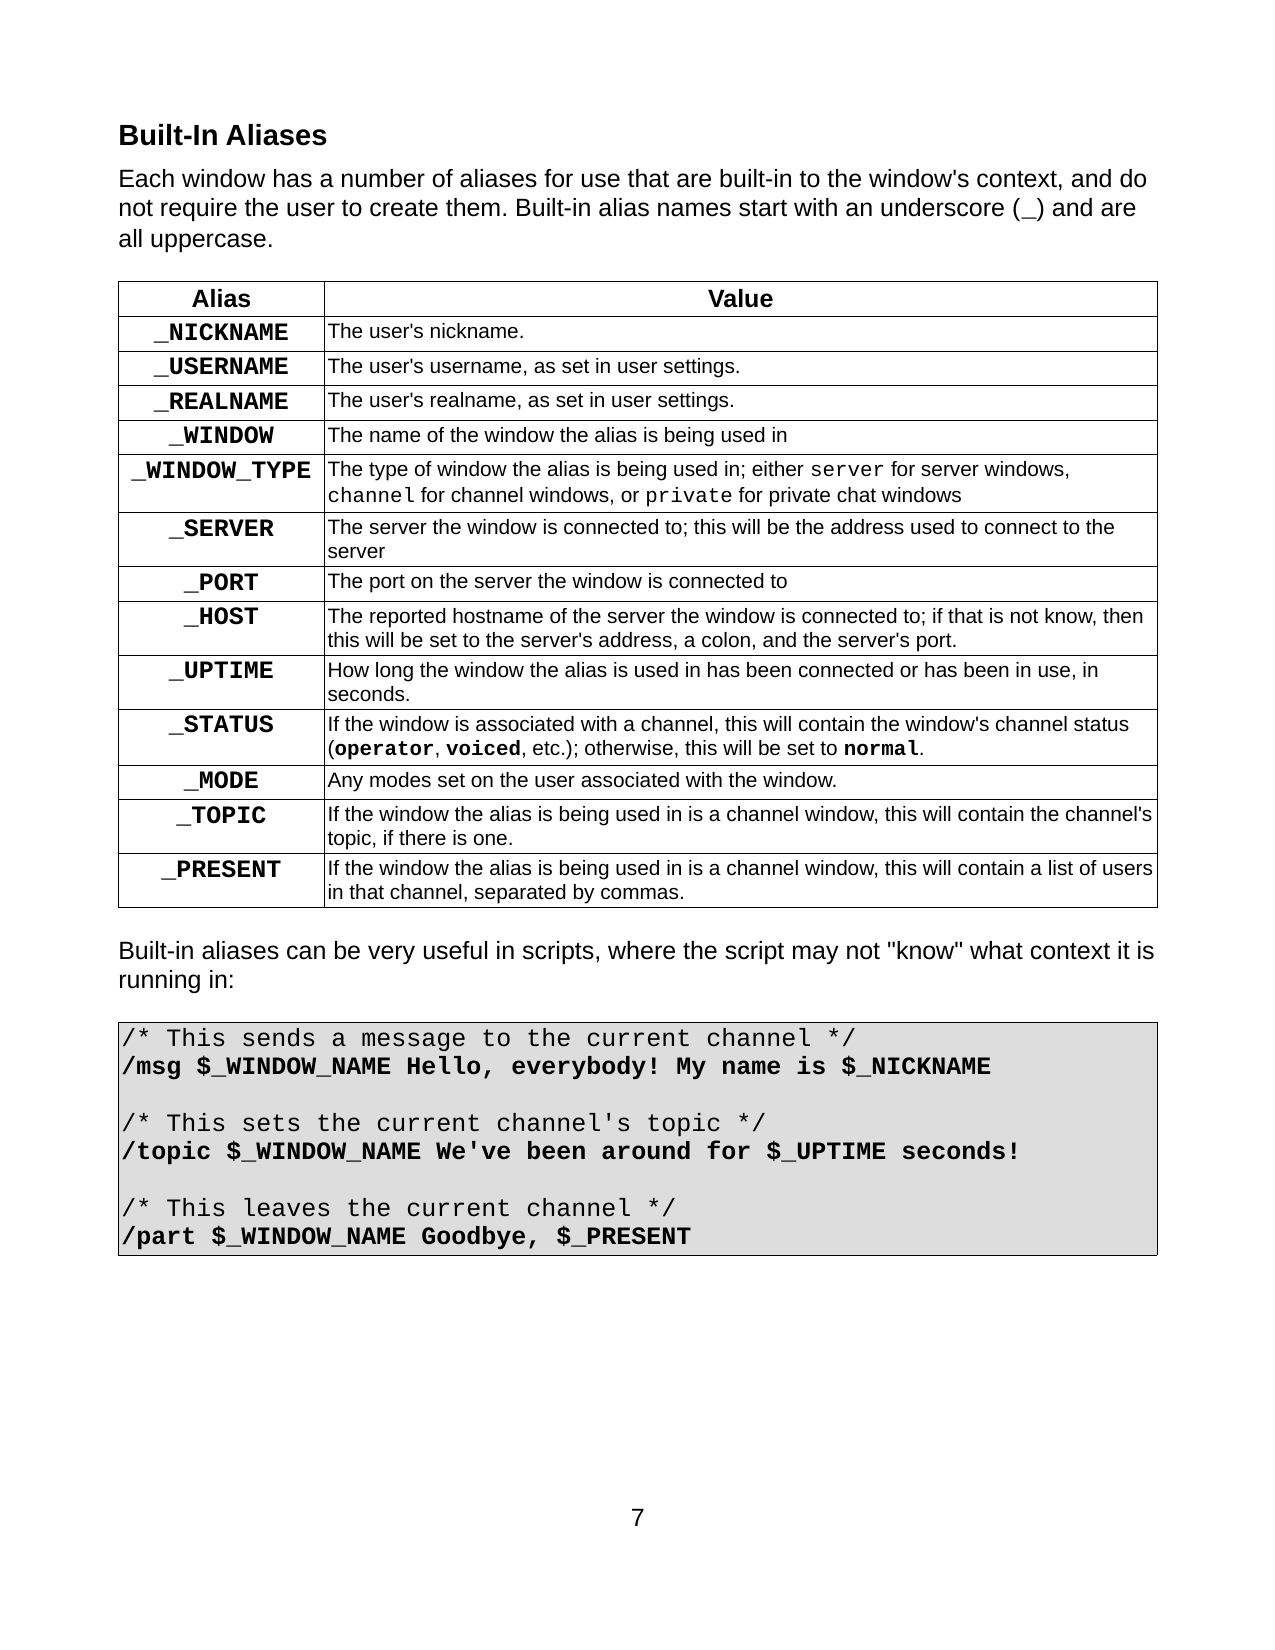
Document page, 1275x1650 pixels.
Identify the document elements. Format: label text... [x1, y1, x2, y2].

table_header Alias [119, 282, 324, 316]
table_cell The user's realname, as set in user settings. [325, 386, 1157, 420]
table_cell _REALNAME [119, 386, 324, 420]
table_cell _NICKNAME [119, 317, 324, 351]
table_cell The server the window is connected to; this will be the address used to connect to the server [325, 513, 1157, 566]
table_cell If the window the alias is being used in is a channel window, this will contain the channel's topic, if there is one. [325, 800, 1157, 853]
table_header /* This sends a message to the current channel */ /msg $_WINDOW_NAME Hello, everybody! My name is $_NICKNAME /* This sets the current channel's topic */ /topic $_WINDOW_NAME We've been around for $_UPTIME seconds! /* This leaves the current channel */ /part $_WINDOW_NAME Goodbye, $_PRESENT [119, 1023, 1157, 1255]
subtitle Built-In Aliases [118, 118, 1157, 152]
table_cell _PORT [119, 567, 324, 601]
table_cell _MODE [119, 766, 324, 799]
text Built-in aliases can be very useful in scripts, where the script may not "know" what context it is running in: [118, 936, 1157, 993]
table_cell Any modes set on the user associated with the window. [325, 766, 1157, 799]
table_cell The user's nickname. [325, 317, 1157, 351]
text Each window has a number of aliases for use that are built-in to the window's context, and do not require the user to create them. Built-in alias names start with an underscore (_) and are all uppercase. [118, 164, 1157, 253]
table_cell The user's username, as set in user settings. [325, 352, 1157, 385]
table_cell _STATUS [119, 710, 324, 764]
table_cell _HOST [119, 602, 324, 654]
table_cell If the window the alias is being used in is a channel window, this will contain a list of users in that channel, separated by commas. [325, 854, 1157, 907]
table_cell If the window is associated with a channel, this will contain the window's channel status (operator, voiced, etc.); otherwise, this will be set to normal. [325, 710, 1157, 764]
table_cell How long the window the alias is used in has been connected or has been in use, in seconds. [325, 656, 1157, 709]
table_header Value [325, 282, 1157, 316]
table_cell _WINDOW [119, 421, 324, 454]
table_cell The name of the window the alias is being used in [325, 421, 1157, 454]
table_cell _SERVER [119, 513, 324, 566]
table_cell The type of window the alias is being used in; either server for server windows, channel for channel windows, or private for private chat windows [325, 455, 1157, 512]
table_cell _PRESENT [119, 854, 324, 907]
table_cell The reported hostname of the server the window is connected to; if that is not know, then this will be set to the server's address, a colon, and the server's port. [325, 602, 1157, 654]
table_cell _WINDOW_TYPE [119, 455, 324, 512]
table_cell _UPTIME [119, 656, 324, 709]
table_cell _USERNAME [119, 352, 324, 385]
table_cell The port on the server the window is connected to [325, 567, 1157, 601]
table_cell _TOPIC [119, 800, 324, 853]
